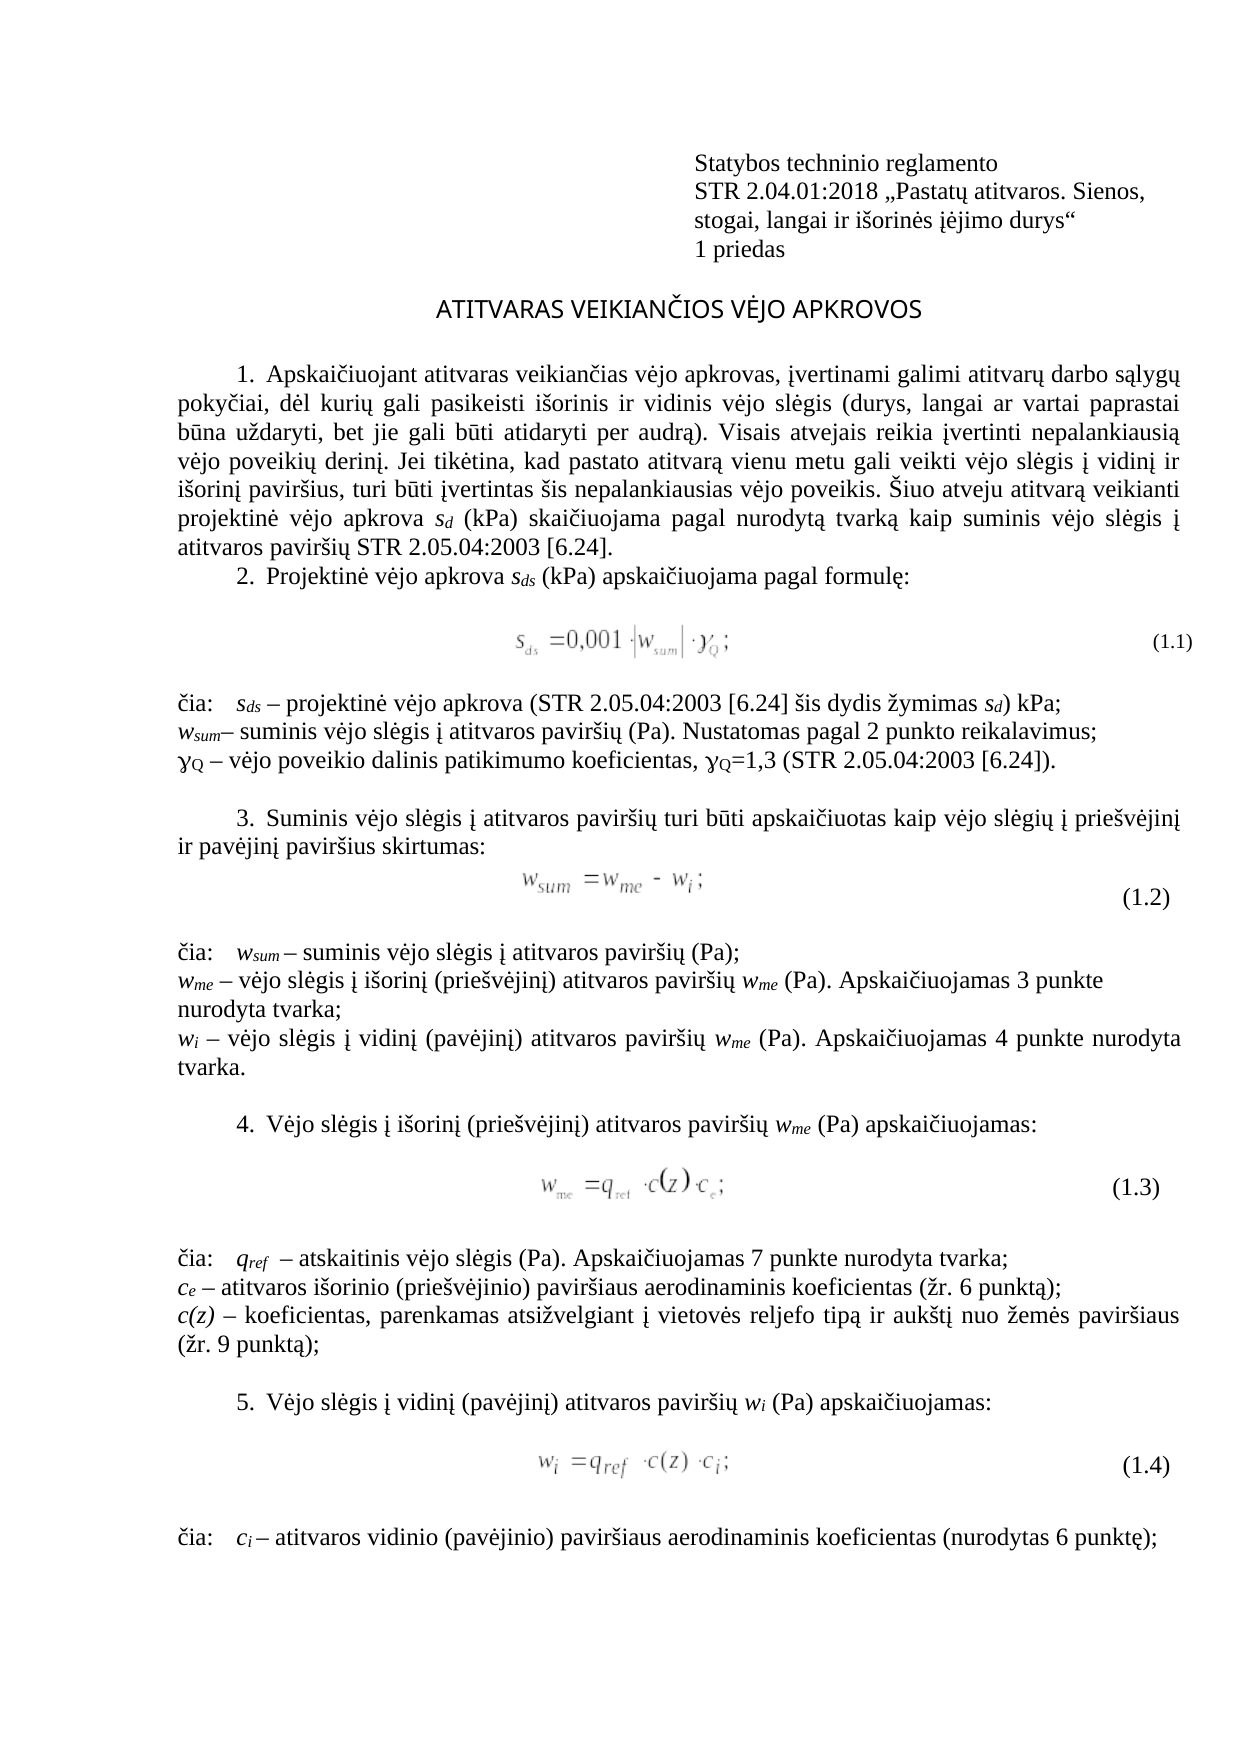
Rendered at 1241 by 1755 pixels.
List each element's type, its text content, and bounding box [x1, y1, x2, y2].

text Q – vėjo poveikio dalinis patikimumo koeficientas, Q=1,3 (STR 2.05.04:2003 [6.24]). [177, 745, 1181, 774]
text 1. Apskaičiuojant atitvaras veikiančias vėjo apkrovas, įvertinami galimi atitvarų darbo sąlygų pokyčiai, dėl kurių gali pasikeisti išorinis ir vidinis vėjo slėgis (durys, langai ar vartai paprastai būna uždaryti, bet jie gali būti atidaryti per audrą). Visais atvejais reikia įvertinti nepalankiausią vėjo poveikių derinį. Jei tikėtina, kad pastato atitvarą vienu metu gali veikti vėjo slėgis į vidinį ir išorinį paviršius, turi būti įvertintas šis nepalankiausias vėjo poveikis. Šiuo atveju atitvarą veikianti projektinė vėjo apkrova sd (kPa) skaičiuojama pagal nurodytą tvarką kaip suminis vėjo slėgis į atitvaros paviršių STR 2.05.04:2003 [6.24]. [177, 359, 1181, 561]
text 2. Projektinė vėjo apkrova sds (kPa) apskaičiuojama pagal formulę: [177, 561, 1181, 589]
table_header (1.1) [1068, 618, 1204, 688]
text c(z) – koeficientas, parenkamas atsižvelgiant į vietovės reljefo tipą ir aukštį nuo žemės paviršiaus (žr. 9 punktą); [177, 1300, 1181, 1358]
text 4. Vėjo slėgis į išorinį (priešvėjinį) atitvaros paviršių wme (Pa) apskaičiuojamas: [177, 1109, 1181, 1138]
table_cell [1090, 1489, 1181, 1522]
text wsum– suminis vėjo slėgis į atitvaros paviršių (Pa). Nustatomas pagal 2 punkto reikalavimus; [177, 716, 1181, 745]
text STR 2.04.01:2018 „Pastatų atitvaros. Sienos, stogai, langai ir išorinės įėjimo durys“ [694, 176, 1181, 234]
text wme – vėjo slėgis į išorinį (priešvėjinį) atitvaros paviršių wme (Pa). Apskaičiuojamas 3 punkte nurodyta tvarka; [177, 965, 1181, 1023]
table_header [177, 860, 1048, 937]
table_header [177, 618, 1068, 688]
text wi – vėjo slėgis į vidinį (pavėjinį) atitvaros paviršių wme (Pa). Apskaičiuojamas 4 punkte nurodyta tvarka. [177, 1023, 1181, 1080]
table_header [177, 1167, 1087, 1243]
table_header (1.2) [1048, 860, 1181, 937]
table_header (1.4) [1090, 1444, 1181, 1489]
table_header (1.3) [1087, 1167, 1171, 1243]
text 3. Suminis vėjo slėgis į atitvaros paviršių turi būti apskaičiuotas kaip vėjo slėgių į priešvėjinį ir pavėjinį paviršius skirtumas: [177, 803, 1181, 860]
text Statybos techninio reglamento [694, 148, 1181, 176]
text čia: qref – atskaitinis vėjo slėgis (Pa). Apskaičiuojamas 7 punkte nurodyta tvarka; [177, 1243, 1181, 1272]
text ce – atitvaros išorinio (priešvėjinio) paviršiaus aerodinaminis koeficientas (žr. 6 punktą); [177, 1272, 1181, 1300]
text čia: ci – atitvaros vidinio (pavėjinio) paviršiaus aerodinaminis koeficientas (nurodytas 6 punktę); [177, 1522, 1181, 1551]
text čia: sds – projektinė vėjo apkrova (STR 2.05.04:2003 [6.24] šis dydis žymimas sd) kPa; [177, 688, 1181, 716]
subtitle Atitvaras veikiančios vėjo apkrovos [177, 291, 1181, 326]
table_cell [177, 1489, 1090, 1522]
text 5. Vėjo slėgis į vidinį (pavėjinį) atitvaros paviršių wi (Pa) apskaičiuojamas: [177, 1387, 1181, 1415]
table_header [177, 1444, 1090, 1489]
text čia: wsum – suminis vėjo slėgis į atitvaros paviršių (Pa); [177, 937, 1181, 965]
text 1 priedas [694, 234, 1181, 263]
